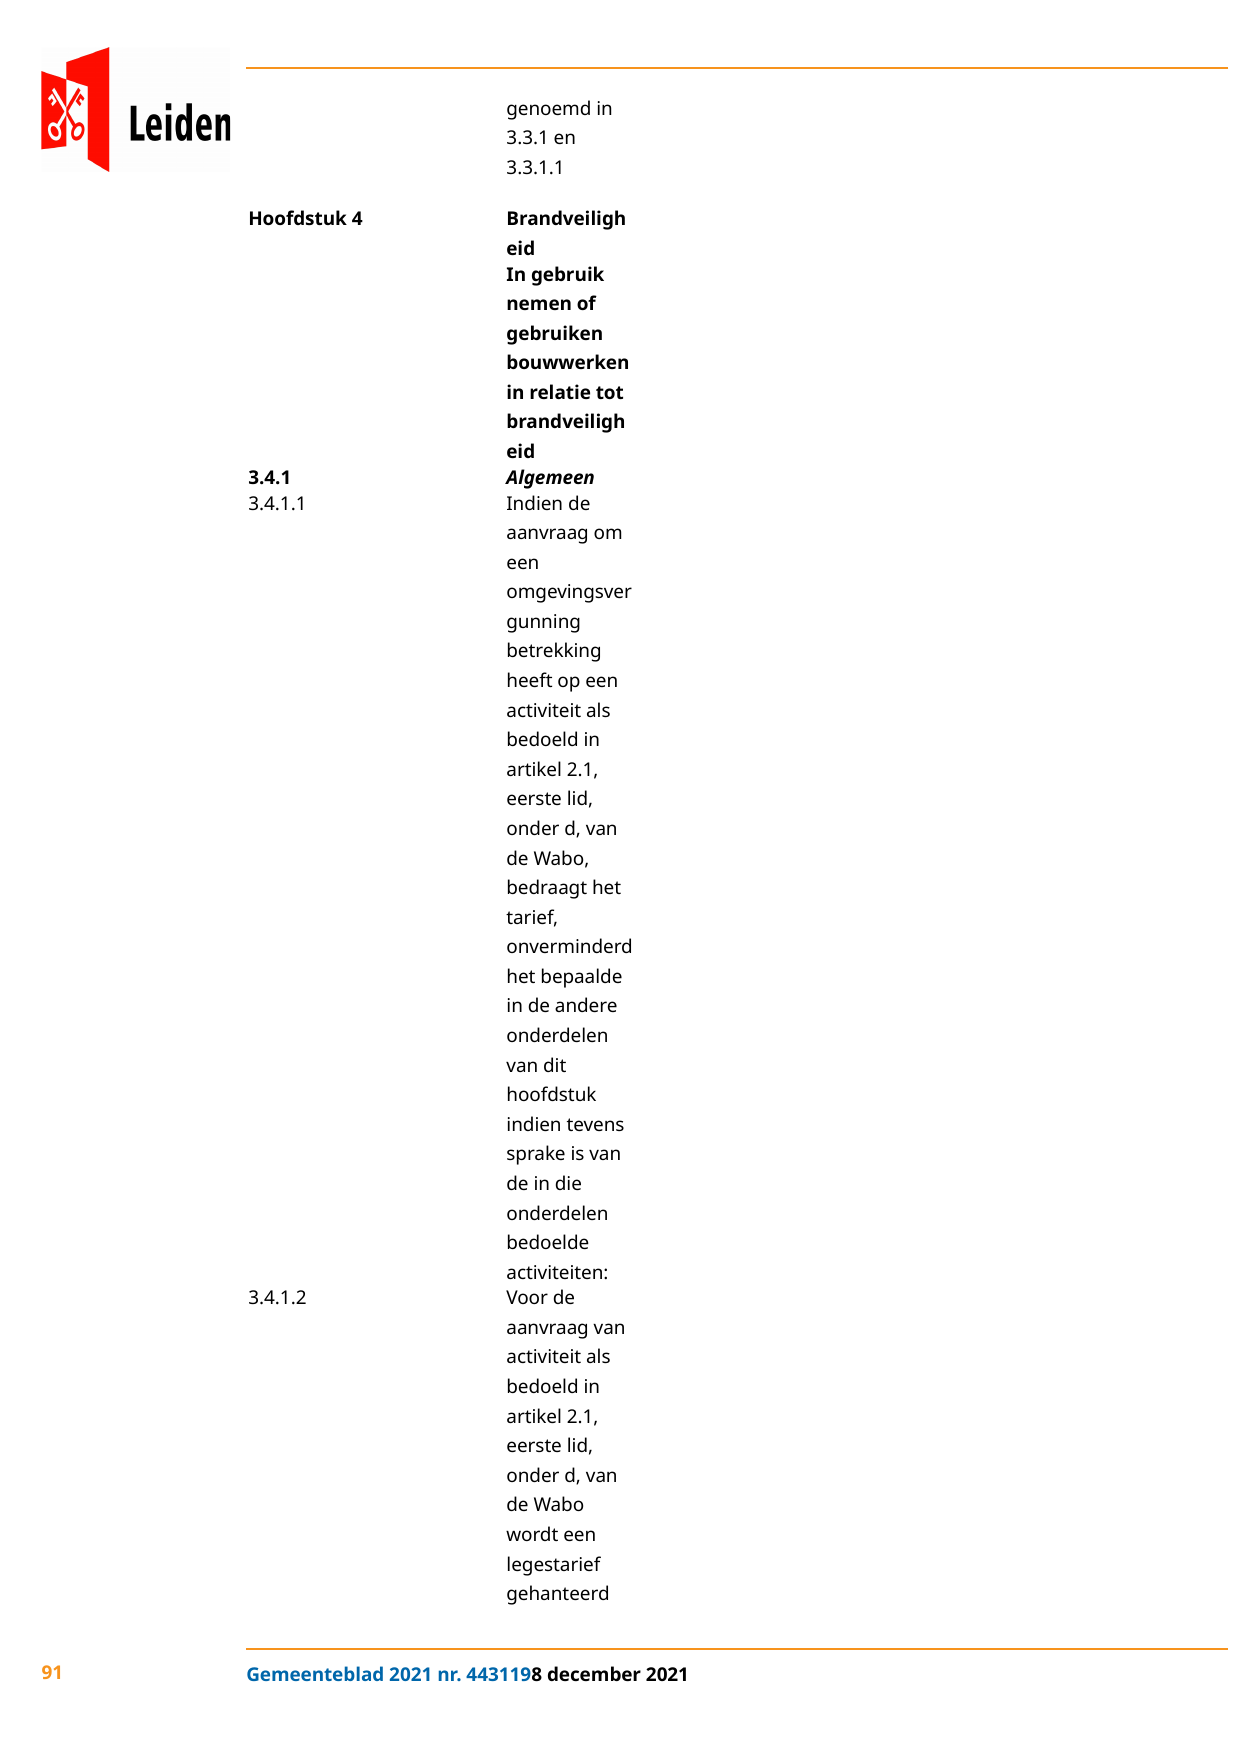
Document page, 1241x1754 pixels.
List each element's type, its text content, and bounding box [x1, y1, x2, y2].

table_cell 3.4.1 [248, 464, 506, 490]
table_cell [764, 490, 1022, 1284]
table_cell [764, 261, 1022, 464]
table_cell Voor de aanvraag van activiteit als bedoeld in artikel 2.1, eerste lid, onder d, van de Wabo wordt een legestarief gehanteerd [506, 1285, 635, 1606]
table_cell [635, 490, 764, 1284]
table_cell [764, 95, 1022, 180]
table_cell [635, 464, 764, 490]
table_cell [635, 261, 764, 464]
table_cell 3.4.1.1 [248, 490, 506, 1284]
table_cell [248, 95, 506, 180]
table_cell [764, 464, 1022, 490]
table_cell [635, 1285, 764, 1606]
table_cell Hoofdstuk 4 [248, 205, 506, 261]
table_cell [248, 261, 506, 464]
table_cell [764, 1285, 1022, 1606]
table_cell 3.4.1.2 [248, 1285, 506, 1606]
table_cell [635, 180, 764, 205]
table_cell Algemeen [506, 464, 635, 490]
table_cell Indien de aanvraag om een omgevingsvergunning betrekking heeft op een activiteit als bedoeld in artikel 2.1, eerste lid, onder d, van de Wabo, bedraagt het tarief, onverminderd het bepaalde in de andere onderdelen van dit hoofdstuk indien tevens sprake is van de in die onderdelen bedoelde activiteiten: [506, 490, 635, 1284]
table_cell [248, 180, 506, 205]
picture [41, 47, 231, 172]
table_cell [635, 95, 764, 180]
table_cell genoemd in 3.3.1 en 3.3.1.1 [506, 95, 635, 180]
table_cell In gebruik nemen of gebruiken bouwwerken in relatie tot brandveiligheid [506, 261, 635, 464]
table_cell [764, 180, 1022, 205]
table_cell [635, 205, 764, 261]
table_cell Brandveiligheid [506, 205, 635, 261]
table_cell [764, 205, 1022, 261]
table_cell [506, 180, 635, 205]
